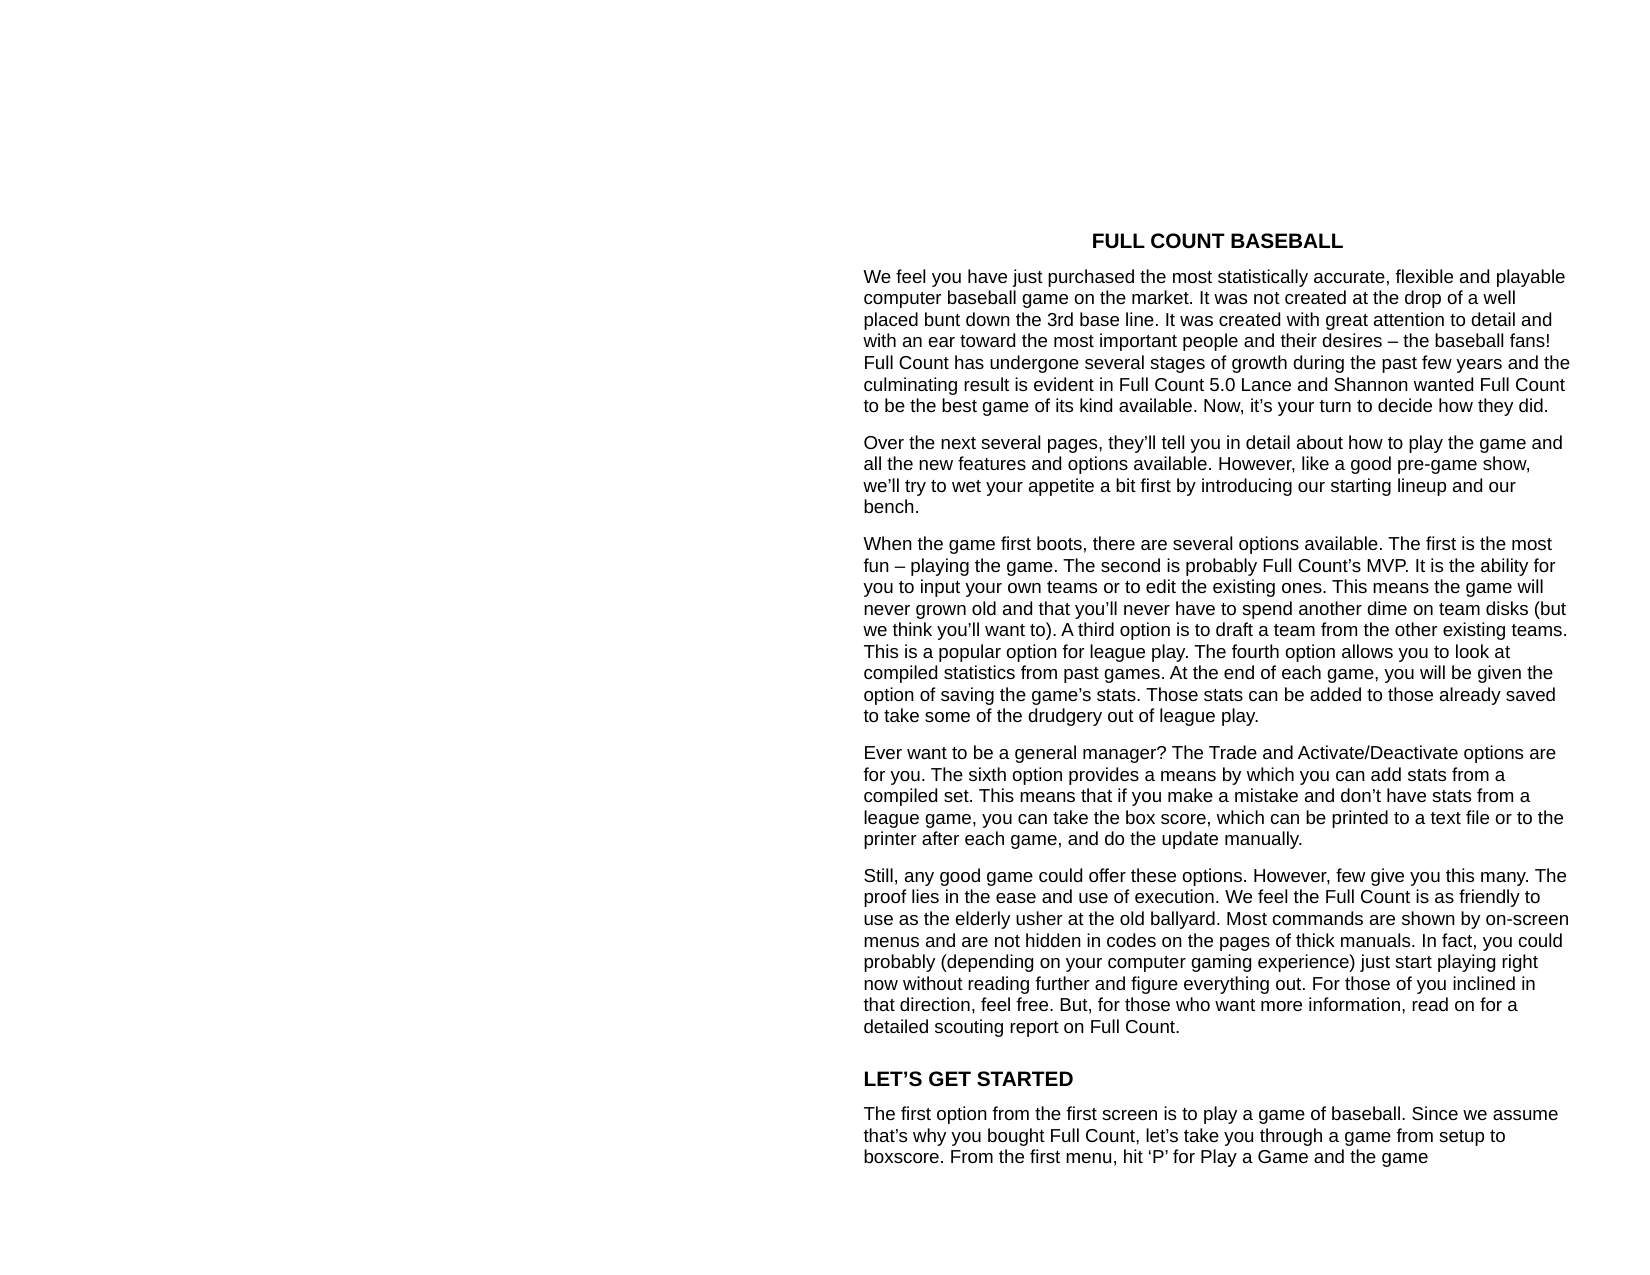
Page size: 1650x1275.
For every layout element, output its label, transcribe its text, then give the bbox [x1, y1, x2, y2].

table_header [75, 75, 789, 1186]
table_header [789, 75, 860, 1186]
table_header FULL COUNT BASEBALL We feel you have just purchased the most statistically accurate, flexible and playable computer baseball game on the market. It was not created at the drop of a well placed bunt down the 3rd base line. It was created with great attention to detail and with an ear toward the most important people and their desires – the baseball fans! Full Count has undergone several stages of growth during the past few years and the culminating result is evident in Full Count 5.0 Lance and Shannon wanted Full Count to be the best game of its kind available. Now, it’s your turn to decide how they did. Over the next several pages, they’ll tell you in detail about how to play the game and all the new features and options available. However, like a good pre-game show, we’ll try to wet your appetite a bit first by introducing our starting lineup and our bench. When the game first boots, there are several options available. The first is the most fun – playing the game. The second is probably Full Count’s MVP. It is the ability for you to input your own teams or to edit the existing ones. This means the game will never grown old and that you’ll never have to spend another dime on team disks (but we think you’ll want to). A third option is to draft a team from the other existing teams. This is a popular option for league play. The fourth option allows you to look at compiled statistics from past games. At the end of each game, you will be given the option of saving the game’s stats. Those stats can be added to those already saved to take some of the drudgery out of league play. Ever want to be a general manager? The Trade and Activate/Deactivate options are for you. The sixth option provides a means by which you can add stats from a compiled set. This means that if you make a mistake and don’t have stats from a league game, you can take the box score, which can be printed to a text file or to the printer after each game, and do the update manually. Still, any good game could offer these options. However, few give you this many. The proof lies in the ease and use of execution. We feel the Full Count is as friendly to use as the elderly usher at the old ballyard. Most commands are shown by on-screen menus and are not hidden in codes on the pages of thick manuals. In fact, you could probably (depending on your computer gaming experience) just start playing right now without reading further and figure everything out. For those of you inclined in that direction, feel free. But, for those who want more information, read on for a detailed scouting report on Full Count. LET’S GET STARTED The first option from the first screen is to play a game of baseball. Since we assume that’s why you bought Full Count, let’s take you through a game from setup to boxscore. From the first menu, hit ‘P’ for Play a Game and the game [860, 75, 1575, 1186]
